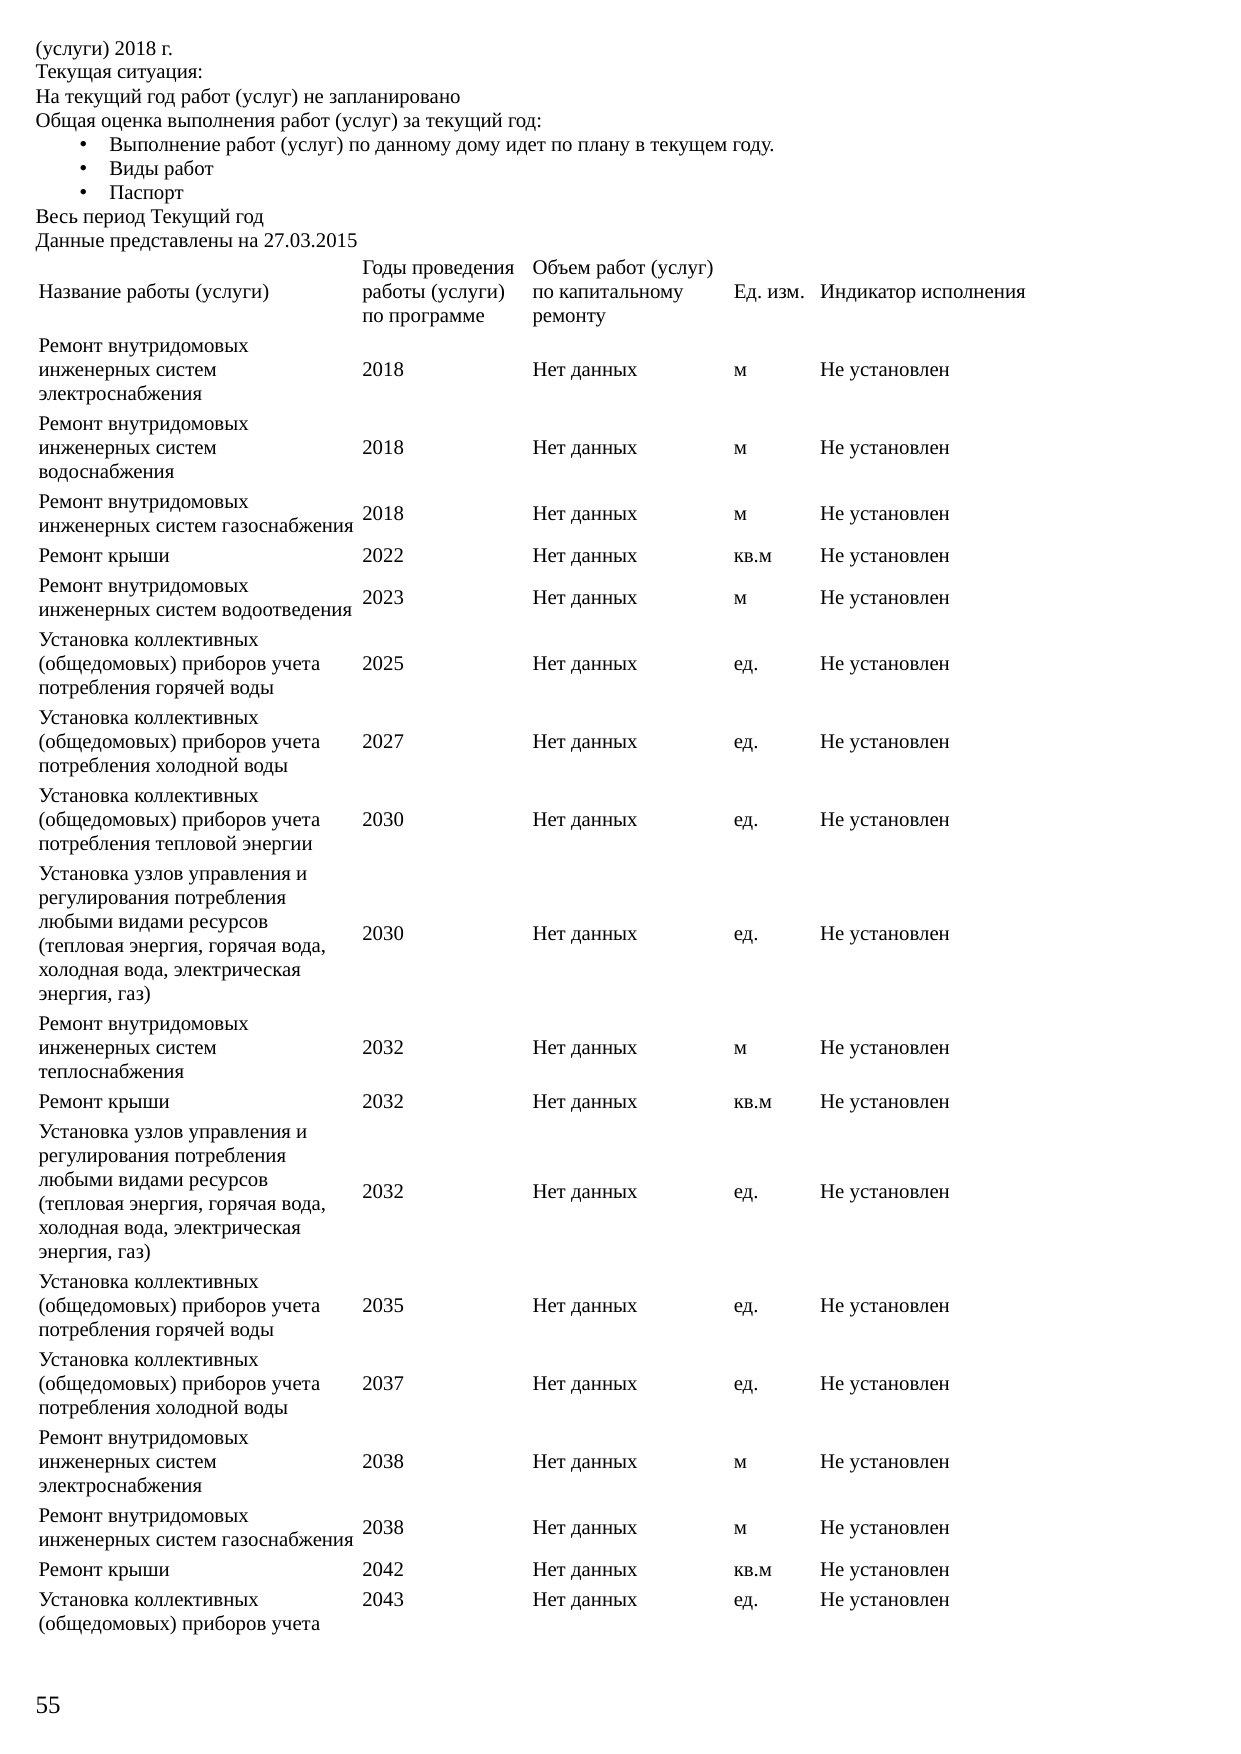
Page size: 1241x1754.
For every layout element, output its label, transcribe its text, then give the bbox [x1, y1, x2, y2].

table_cell [1076, 1116, 1205, 1266]
text Данные представлены на 27.03.2015 [35, 228, 1205, 252]
table_cell 2032 [359, 1008, 529, 1086]
table_cell Нет данных [529, 702, 731, 780]
table_cell Установка коллективных (общедомовых) приборов учета потребления горячей воды [35, 624, 359, 702]
table_cell 2018 [359, 330, 529, 408]
table_cell Не установлен [817, 624, 1076, 702]
table_cell Не установлен [817, 1086, 1076, 1116]
table_cell м [731, 486, 817, 540]
table_cell Ремонт внутридомовых инженерных систем водоотведения [35, 570, 359, 624]
table_header Годы проведения работы (услуги) по программе [359, 252, 529, 330]
table_cell Ремонт внутридомовых инженерных систем электроснабжения [35, 330, 359, 408]
table_cell м [731, 1500, 817, 1554]
text Общая оценка выполнения работ (услуг) за текущий год: [35, 108, 1205, 132]
table_cell 2035 [359, 1266, 529, 1344]
table_header Название работы (услуги) [35, 252, 359, 330]
table_cell Нет данных [529, 1344, 731, 1422]
table_cell Нет данных [529, 1422, 731, 1500]
table_cell Нет данных [529, 1008, 731, 1086]
table_cell Не установлен [817, 570, 1076, 624]
table_cell Нет данных [529, 1086, 731, 1116]
table_cell [1076, 408, 1205, 486]
table_cell Не установлен [817, 780, 1076, 858]
table_cell Ремонт крыши [35, 540, 359, 570]
table_cell Нет данных [529, 624, 731, 702]
table_cell Нет данных [529, 570, 731, 624]
table_cell м [731, 408, 817, 486]
table_cell [1076, 624, 1205, 702]
table_cell Не установлен [817, 408, 1076, 486]
table_cell ед. [731, 1116, 817, 1266]
table_cell 2023 [359, 570, 529, 624]
table_cell 2030 [359, 858, 529, 1008]
table_cell [1076, 1008, 1205, 1086]
table_cell [1076, 1554, 1205, 1584]
table_cell Установка коллективных (общедомовых) приборов учета потребления холодной воды [35, 1344, 359, 1422]
table_cell [1076, 1266, 1205, 1344]
table_cell 2030 [359, 780, 529, 858]
table_cell 2027 [359, 702, 529, 780]
table_cell Установка узлов управления и регулирования потребления любыми видами ресурсов (тепловая энергия, горячая вода, холодная вода, электрическая энергия, газ) [35, 1116, 359, 1266]
table_cell Нет данных [529, 858, 731, 1008]
table_cell ед. [731, 1344, 817, 1422]
table_cell Нет данных [529, 540, 731, 570]
table_cell Ремонт крыши [35, 1554, 359, 1584]
table_cell 2022 [359, 540, 529, 570]
table_cell ед. [731, 1266, 817, 1344]
table_cell Нет данных [529, 1584, 731, 1638]
table_cell Нет данных [529, 1554, 731, 1584]
table_cell Нет данных [529, 486, 731, 540]
table_cell 2042 [359, 1554, 529, 1584]
table_cell Установка коллективных (общедомовых) приборов учета потребления горячей воды [35, 1266, 359, 1344]
table_cell 2043 [359, 1584, 529, 1638]
table_cell Ремонт внутридомовых инженерных систем теплоснабжения [35, 1008, 359, 1086]
text (услуги) 2018 г. [35, 35, 1205, 59]
table_cell Ремонт внутридомовых инженерных систем электроснабжения [35, 1422, 359, 1500]
text Текущая ситуация: [35, 59, 1205, 83]
table_cell [1076, 1344, 1205, 1422]
list Виды работ [79, 156, 1205, 180]
table_cell Ремонт внутридомовых инженерных систем газоснабжения [35, 486, 359, 540]
table_cell Не установлен [817, 1584, 1076, 1638]
table_cell 2018 [359, 486, 529, 540]
table_cell 2037 [359, 1344, 529, 1422]
table_cell Установка коллективных (общедомовых) приборов учета потребления холодной воды [35, 702, 359, 780]
table_cell ед. [731, 624, 817, 702]
table_cell Нет данных [529, 1500, 731, 1554]
table_cell Ремонт внутридомовых инженерных систем газоснабжения [35, 1500, 359, 1554]
table_cell Нет данных [529, 1116, 731, 1266]
table_cell ед. [731, 858, 817, 1008]
table_cell Не установлен [817, 858, 1076, 1008]
table_cell 2025 [359, 624, 529, 702]
table_cell [1076, 1422, 1205, 1500]
table_cell Не установлен [817, 1422, 1076, 1500]
table_cell м [731, 1008, 817, 1086]
table_cell [1076, 1500, 1205, 1554]
table_cell [1076, 1086, 1205, 1116]
table_cell Не установлен [817, 486, 1076, 540]
table_cell Установка узлов управления и регулирования потребления любыми видами ресурсов (тепловая энергия, горячая вода, холодная вода, электрическая энергия, газ) [35, 858, 359, 1008]
table_cell 2032 [359, 1116, 529, 1266]
table_cell 2018 [359, 408, 529, 486]
table_cell Нет данных [529, 1266, 731, 1344]
table_header Ед. изм. [731, 252, 817, 330]
table_cell Не установлен [817, 1500, 1076, 1554]
table_cell Нет данных [529, 408, 731, 486]
table_cell [1076, 780, 1205, 858]
table_cell м [731, 1422, 817, 1500]
table_cell Нет данных [529, 780, 731, 858]
table_cell ед. [731, 1584, 817, 1638]
table_cell Установка коллективных (общедомовых) приборов учета потребления тепловой энергии [35, 780, 359, 858]
table_header Индикатор исполнения [817, 252, 1205, 330]
table_cell м [731, 570, 817, 624]
table_cell [1076, 570, 1205, 624]
table_cell ед. [731, 702, 817, 780]
table_cell Не установлен [817, 1008, 1076, 1086]
table_cell 2038 [359, 1422, 529, 1500]
table_cell [1076, 540, 1205, 570]
table_cell Установка коллективных (общедомовых) приборов учета [35, 1584, 359, 1638]
table_cell Нет данных [529, 330, 731, 408]
table_cell кв.м [731, 540, 817, 570]
table_cell Не установлен [817, 540, 1076, 570]
table_header Объем работ (услуг) по капитальному ремонту [529, 252, 731, 330]
table_cell ед. [731, 780, 817, 858]
table_cell Не установлен [817, 1344, 1076, 1422]
list Паспорт [79, 180, 1205, 204]
table_cell Не установлен [817, 330, 1076, 408]
table_cell 2032 [359, 1086, 529, 1116]
table_cell Не установлен [817, 702, 1076, 780]
table_cell [1076, 486, 1205, 540]
table_cell Не установлен [817, 1554, 1076, 1584]
table_cell м [731, 330, 817, 408]
table_cell Ремонт внутридомовых инженерных систем водоснабжения [35, 408, 359, 486]
list Выполнение работ (услуг) по данному дому идет по плану в текущем году. [79, 132, 1205, 156]
table_cell кв.м [731, 1554, 817, 1584]
table_cell кв.м [731, 1086, 817, 1116]
text Весь период Текущий год [35, 204, 1205, 228]
table_cell Ремонт крыши [35, 1086, 359, 1116]
table_cell [1076, 330, 1205, 408]
table_cell Не установлен [817, 1266, 1076, 1344]
table_cell [1076, 702, 1205, 780]
text На текущий год работ (услуг) не запланировано [35, 83, 1205, 108]
table_cell Не установлен [817, 1116, 1076, 1266]
table_cell [1076, 1584, 1205, 1638]
table_cell 2038 [359, 1500, 529, 1554]
table_cell [1076, 858, 1205, 1008]
